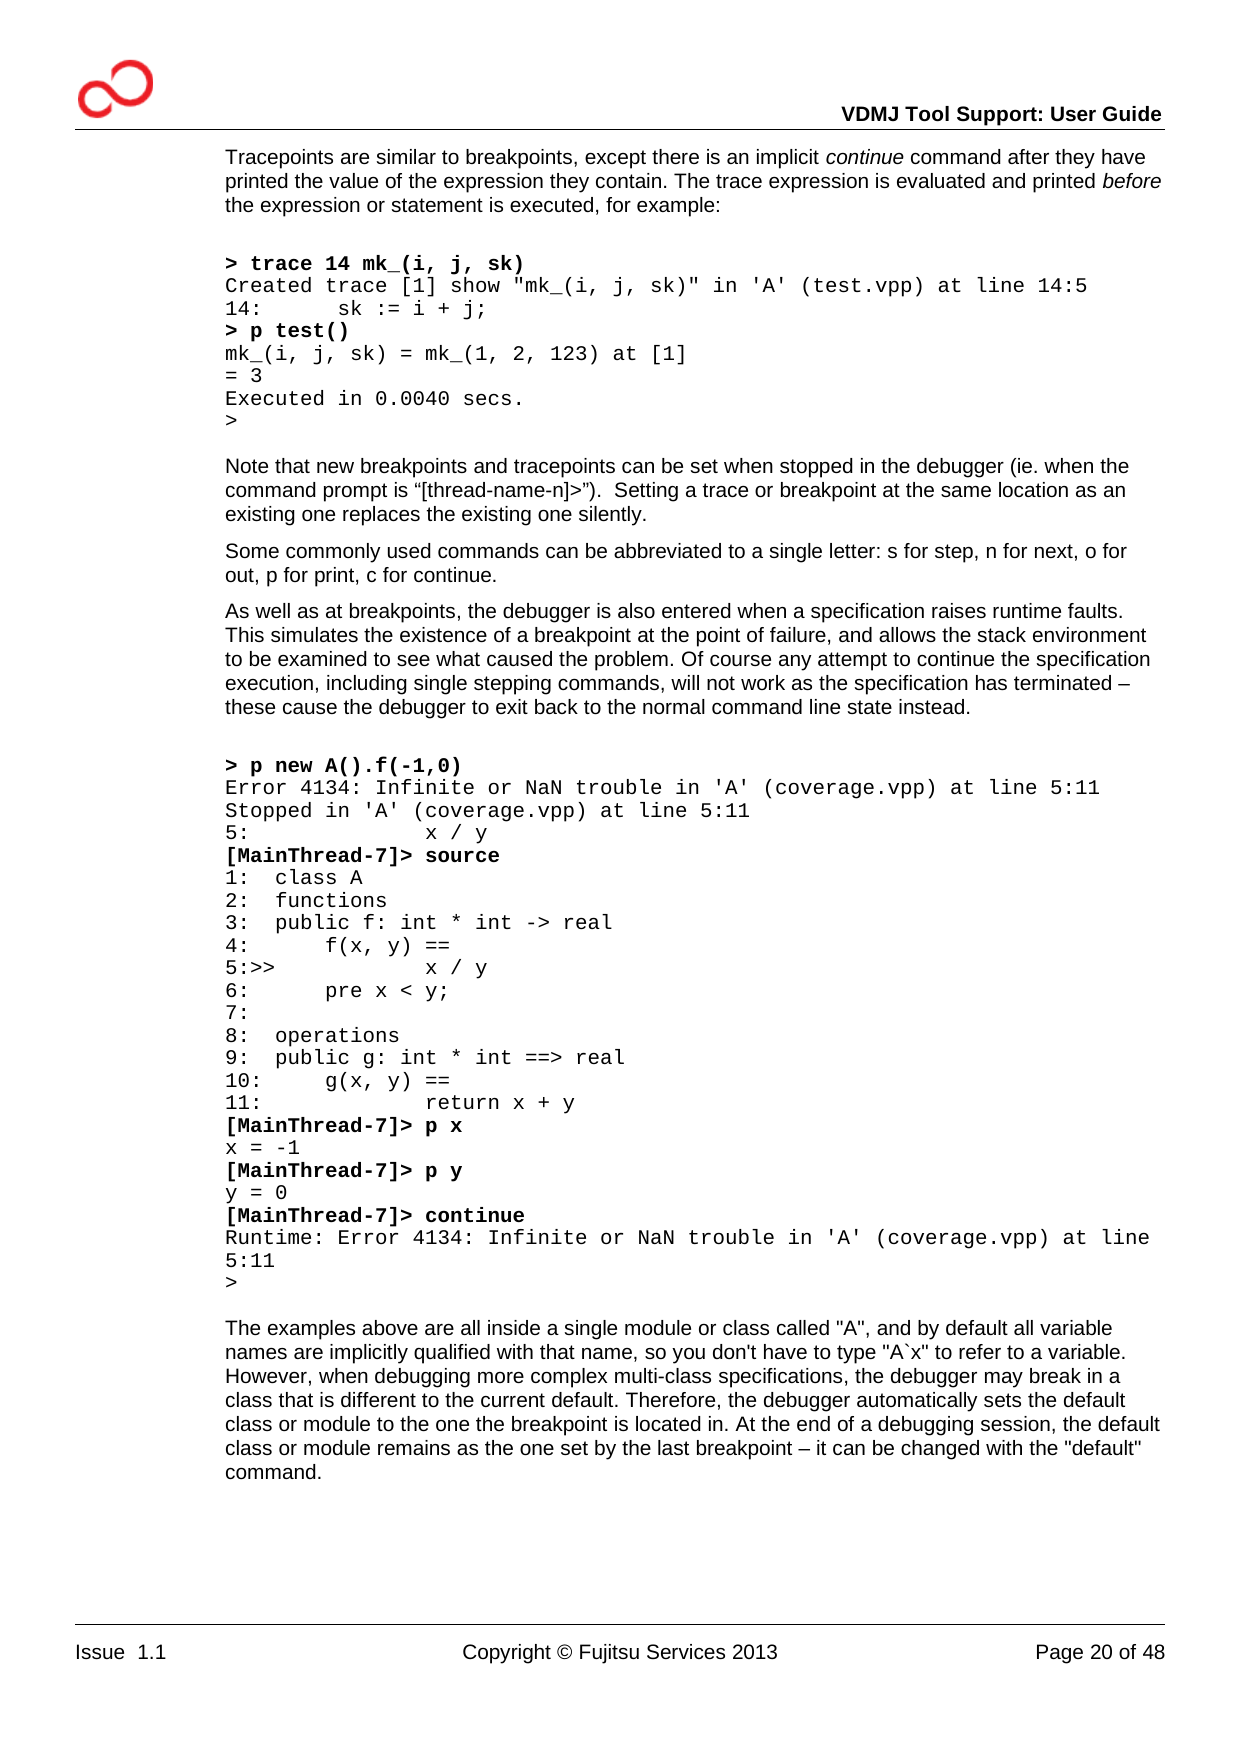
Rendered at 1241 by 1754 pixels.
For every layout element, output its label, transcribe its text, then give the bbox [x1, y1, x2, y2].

text 10: g(x, y) == [225, 1069, 1165, 1092]
text [MainThread-7]> source [225, 844, 1165, 867]
text 6: pre x < y; [225, 979, 1165, 1002]
text The examples above are all inside a single module or class called "A", and by default all variable names are implicitly qualified with that name, so you don't have to type "A`x" to refer to a variable. However, when debugging more complex multi-class specifications, the debugger may break in a class that is different to the current default. Therefore, the debugger automatically sets the default class or module to the one the breakpoint is located in. At the end of a debugging session, the default class or module remains as the one set by the last breakpoint – it can be changed with the "default" command. [225, 1317, 1165, 1484]
text 14: sk := i + j; [225, 297, 1165, 319]
text 8: operations [225, 1024, 1165, 1047]
text Created trace [1] show "mk_(i, j, sk)" in 'A' (test.vpp) at line 14:5 [225, 274, 1165, 297]
text Note that new breakpoints and tracepoints can be set when stopped in the debugger (ie. when the command prompt is “[thread-name-n]>”). Setting a trace or breakpoint at the same location as an existing one replaces the existing one silently. [225, 454, 1165, 526]
text Tracepoints are similar to breakpoints, except there is an implicit continue command after they have printed the value of the expression they contain. The trace expression is evaluated and printed before the expression or statement is executed, for example: [225, 145, 1165, 217]
text 3: public f: int * int -> real [225, 912, 1165, 934]
text [MainThread-7]> p x [225, 1114, 1165, 1137]
text [MainThread-7]> p y [225, 1159, 1165, 1182]
text > p new A().f(-1,0) [225, 754, 1165, 777]
text 5:>> x / y [225, 957, 1165, 979]
text > trace 14 mk_(i, j, sk) [225, 252, 1165, 274]
text x = -1 [225, 1137, 1165, 1159]
text 2: functions [225, 889, 1165, 912]
text > [225, 409, 1165, 432]
text [MainThread-7]> continue [225, 1204, 1165, 1227]
text Error 4134: Infinite or NaN trouble in 'A' (coverage.vpp) at line 5:11 [225, 777, 1165, 799]
picture [78, 52, 153, 128]
text Stopped in 'A' (coverage.vpp) at line 5:11 [225, 799, 1165, 822]
text 9: public g: int * int ==> real [225, 1047, 1165, 1069]
text 7: [225, 1002, 1165, 1024]
text As well as at breakpoints, the debugger is also entered when a specification raises runtime faults. This simulates the existence of a breakpoint at the point of failure, and allows the stack environment to be examined to see what caused the problem. Of course any attempt to continue the specification execution, including single stepping commands, will not work as the specification has terminated – these cause the debugger to exit back to the normal command line state instead. [225, 599, 1165, 719]
text > p test() [225, 319, 1165, 342]
text 11: return x + y [225, 1092, 1165, 1114]
text Executed in 0.0040 secs. [225, 387, 1165, 409]
text 5: x / y [225, 822, 1165, 844]
text 1: class A [225, 867, 1165, 889]
text 4: f(x, y) == [225, 934, 1165, 957]
text Runtime: Error 4134: Infinite or NaN trouble in 'A' (coverage.vpp) at line 5:11 [225, 1227, 1165, 1272]
text y = 0 [225, 1182, 1165, 1204]
text = 3 [225, 364, 1165, 387]
text Some commonly used commands can be abbreviated to a single letter: s for step, n for next, o for out, p for print, c for continue. [225, 539, 1165, 587]
text > [225, 1272, 1165, 1294]
text mk_(i, j, sk) = mk_(1, 2, 123) at [1] [225, 342, 1165, 364]
